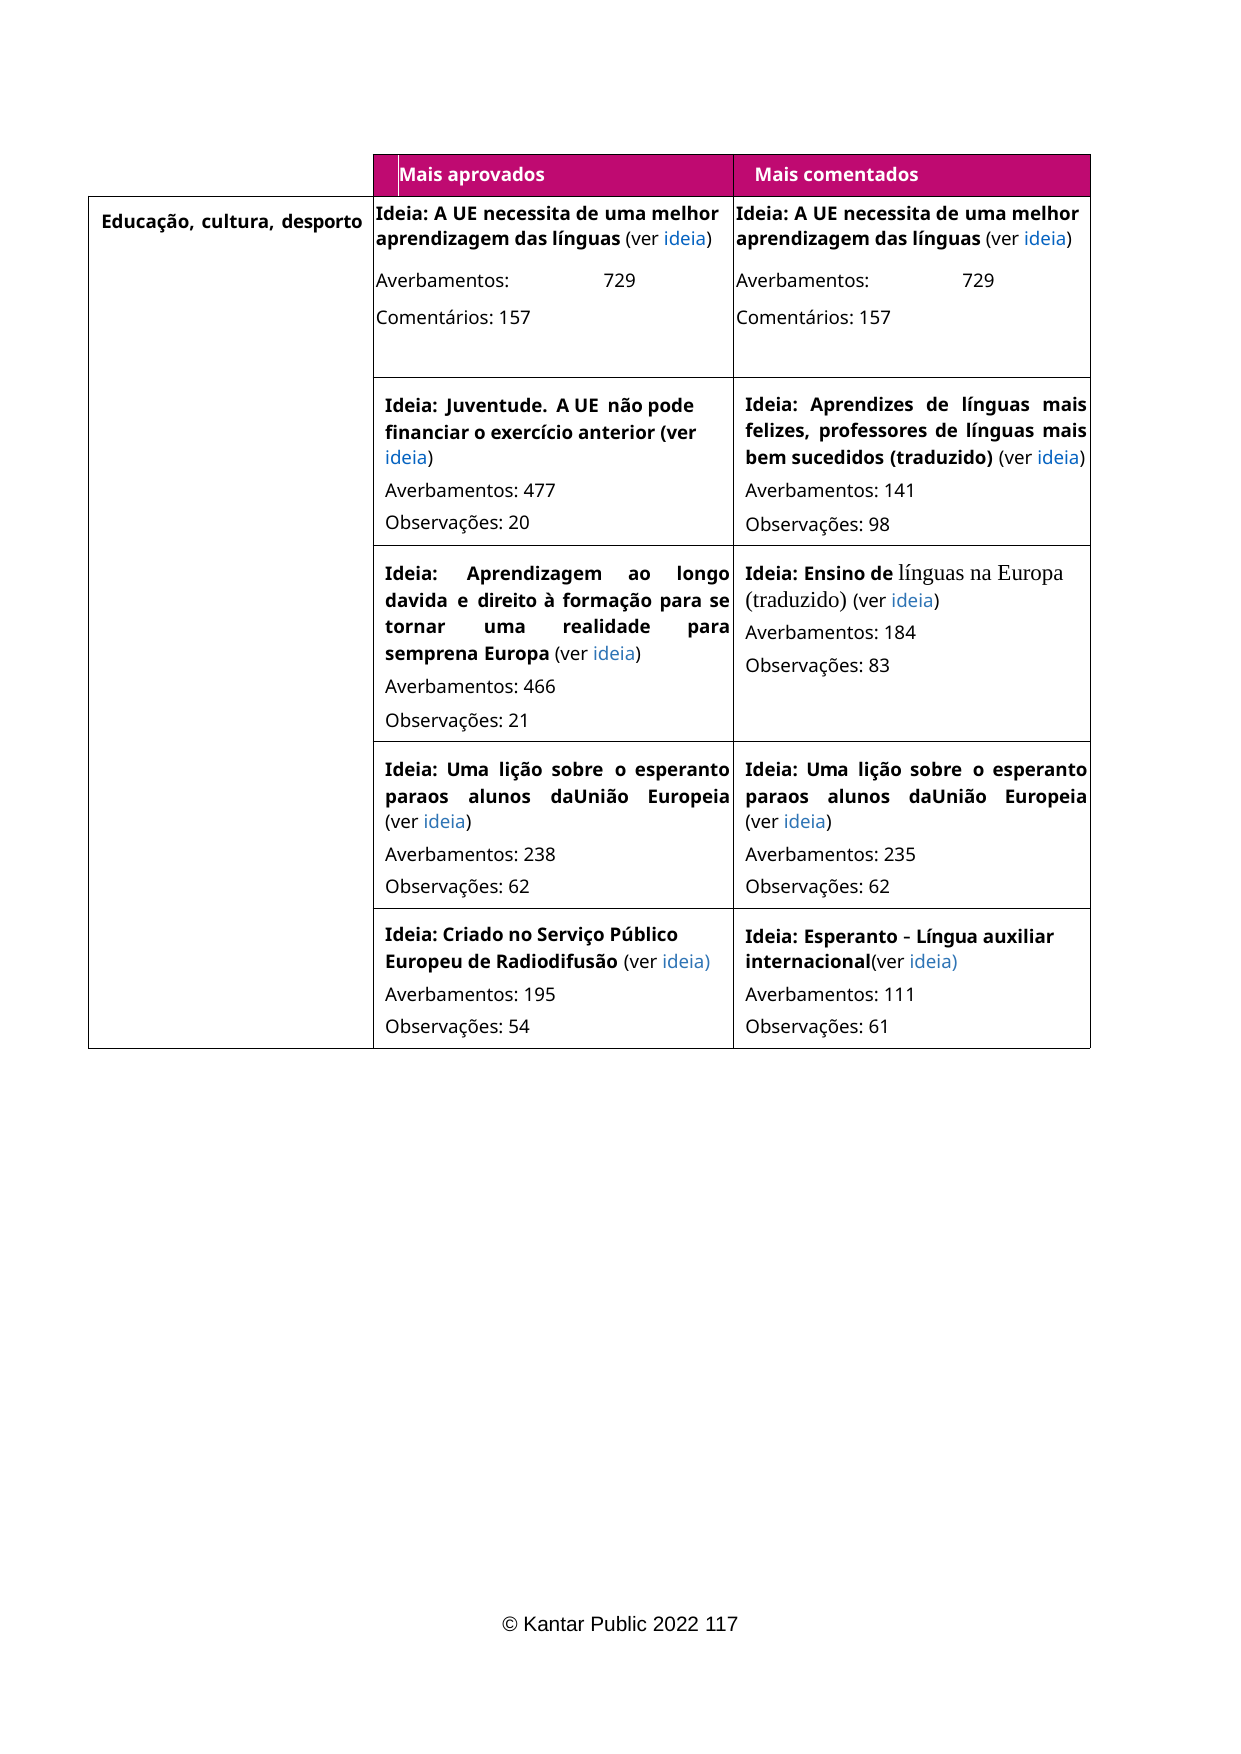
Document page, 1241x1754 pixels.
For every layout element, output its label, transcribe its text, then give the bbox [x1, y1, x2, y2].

table_cell Ideia: Ensino de línguas na Europa (traduzido) (ver ideia) Averbamentos: 184 Observações: 83 [734, 546, 1090, 741]
table_cell Ideia: A UE necessita de uma melhor aprendizagem das línguas (ver ideia) Averbamentos: 729 Comentários: 157 [734, 197, 1090, 377]
table_header [734, 155, 754, 196]
table_header [1064, 155, 1090, 196]
table_header [374, 155, 398, 196]
table_cell Educação, cultura, desporto [89, 197, 373, 1048]
table_header Mais comentados [754, 155, 1064, 196]
table_header [707, 155, 733, 196]
table_cell Ideia: Criado no Serviço Público Europeu de Radiodifusão (ver ideia) Averbamentos: 195 Observações: 54 [374, 909, 733, 1048]
table_cell Ideia: A UE necessita de uma melhor aprendizagem das línguas (ver ideia) Averbamentos: 729 Comentários: 157 [374, 197, 733, 377]
table_cell Ideia: Uma lição sobre o esperanto paraos alunos daUnião Europeia (ver ideia) Averbamentos: 235 Observações: 62 [734, 742, 1090, 908]
table_cell Ideia: Juventude. A UE não pode financiar o exercício anterior (ver ideia) Averbamentos: 477 Observações: 20 [374, 378, 733, 545]
table_cell Ideia: Uma lição sobre o esperanto paraos alunos daUnião Europeia (ver ideia) Averbamentos: 238 Observações: 62 [374, 742, 733, 908]
table_cell Ideia: Aprendizagem ao longo davida e direito à formação para se tornar uma realidade para semprena Europa (ver ideia) Averbamentos: 466 Observações: 21 [374, 546, 733, 741]
table_header Mais aprovados [399, 155, 707, 196]
table_cell Ideia: Aprendizes de línguas mais felizes, professores de línguas mais bem sucedidos (traduzido) (ver ideia) Averbamentos: 141 Observações: 98 [734, 378, 1090, 545]
table_cell Ideia: Esperanto - Língua auxiliar internacional(ver ideia) Averbamentos: 111 Observações: 61 [734, 909, 1090, 1048]
table_header [89, 154, 373, 196]
